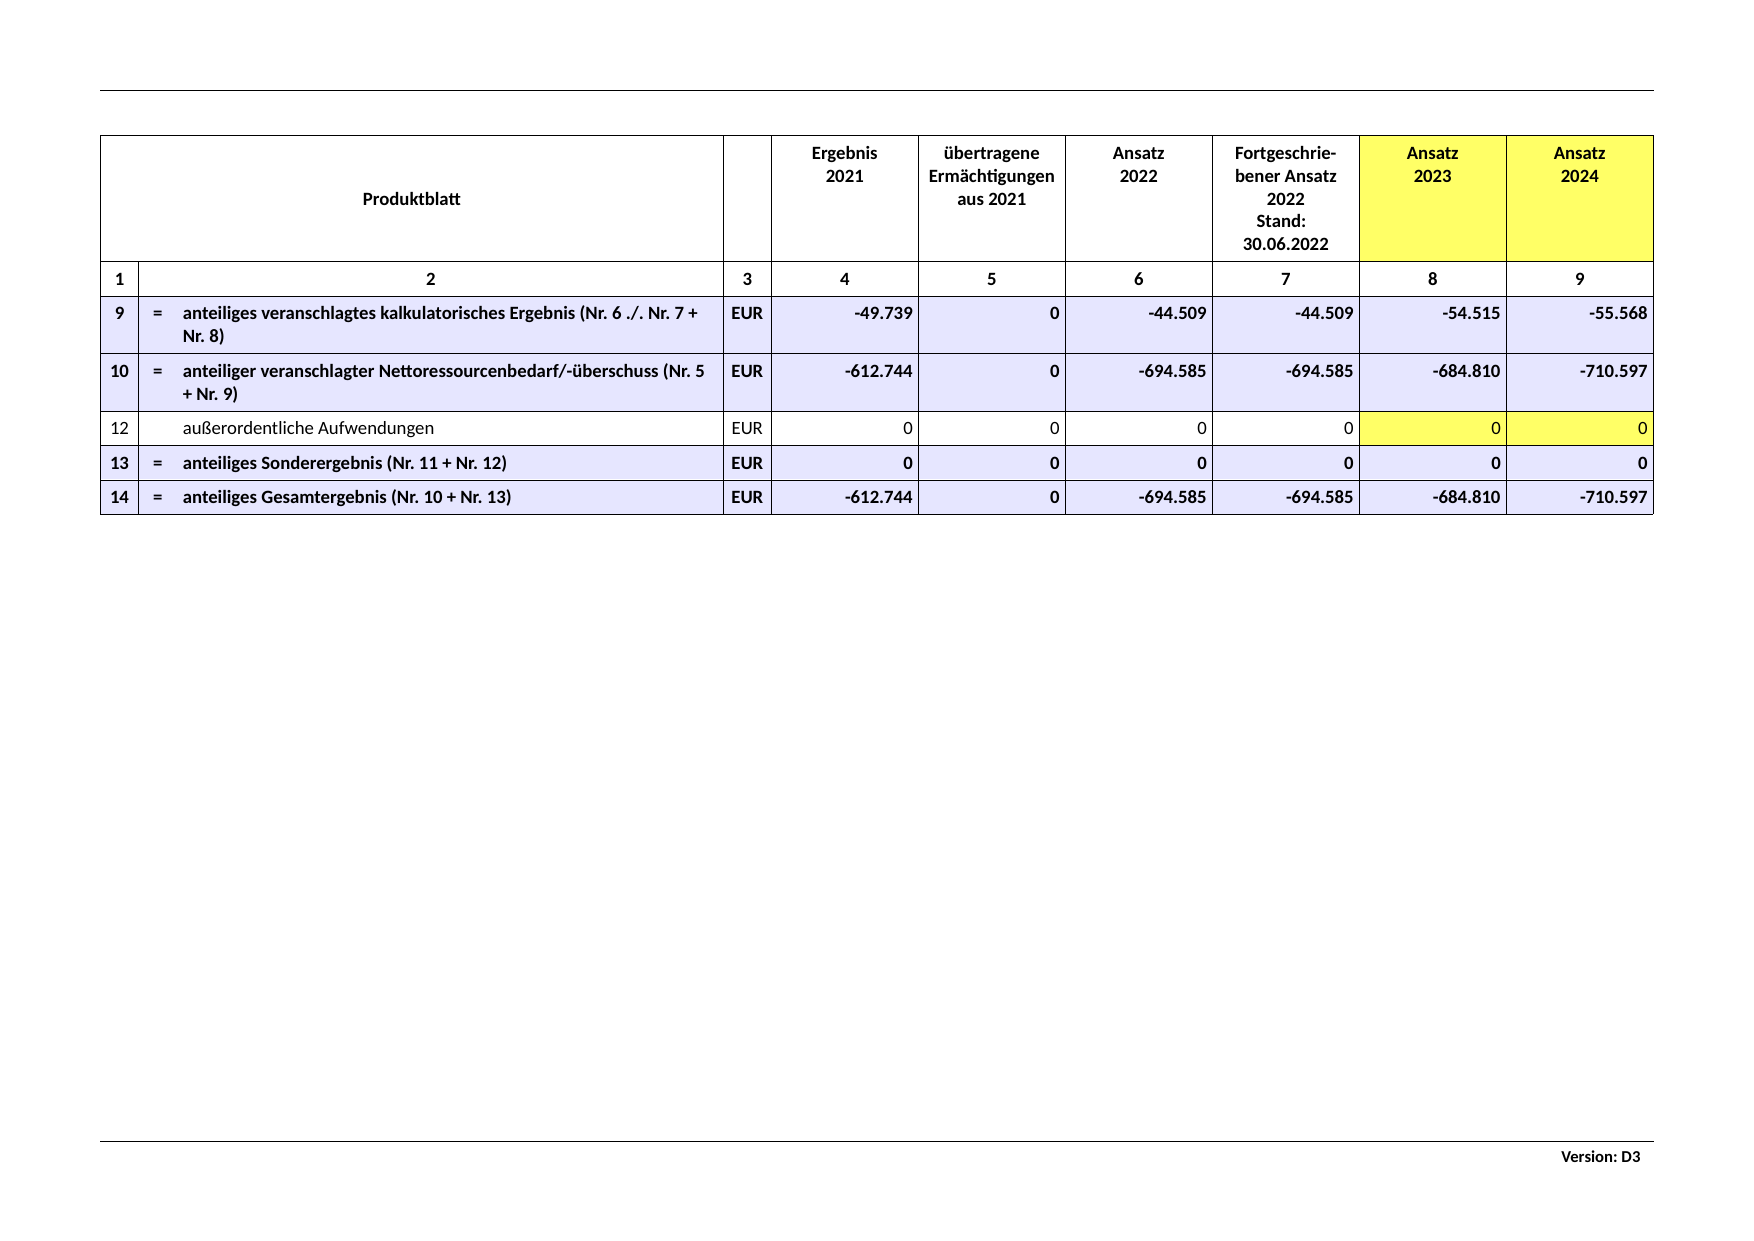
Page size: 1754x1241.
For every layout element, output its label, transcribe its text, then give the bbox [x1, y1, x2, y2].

table_cell 5 [919, 262, 1065, 296]
table_cell EUR [724, 481, 771, 514]
table_cell = [139, 297, 177, 353]
table_cell 13 [101, 446, 138, 479]
table_cell 0 [919, 481, 1065, 514]
table_cell 0 [1360, 446, 1506, 479]
table_cell 0 [919, 354, 1065, 411]
table_cell -49.739 [772, 297, 918, 353]
table_cell 0 [1213, 412, 1359, 445]
table_cell 1 [101, 262, 138, 296]
table_cell -710.597 [1507, 481, 1653, 514]
table_cell 0 [1066, 446, 1212, 479]
table_cell -694.585 [1066, 481, 1212, 514]
table_header Ergebnis 2021 [772, 136, 918, 261]
table_cell 0 [772, 412, 918, 445]
table_header [724, 136, 771, 261]
table_cell außerordentliche Aufwendungen [177, 412, 723, 445]
table_cell EUR [724, 354, 771, 411]
table_cell anteiliges veranschlagtes kalkulatorisches Ergebnis (Nr. 6 ./. Nr. 7 + Nr. 8) [177, 297, 723, 353]
table_cell -55.568 [1507, 297, 1653, 353]
table_cell 12 [101, 412, 138, 445]
table_cell -694.585 [1213, 481, 1359, 514]
table_cell EUR [724, 297, 771, 353]
table_header Produktblatt [101, 136, 723, 261]
table_cell -694.585 [1066, 354, 1212, 411]
table_cell anteiliges Sonderergebnis (Nr. 11 + Nr. 12) [177, 446, 723, 479]
table_cell 4 [772, 262, 918, 296]
table_cell 0 [772, 446, 918, 479]
table_header Ansatz 2024 [1507, 136, 1653, 261]
table_cell -684.810 [1360, 481, 1506, 514]
table_cell -684.810 [1360, 354, 1506, 411]
table_cell 7 [1213, 262, 1359, 296]
table_cell 6 [1066, 262, 1212, 296]
table_cell = [139, 481, 177, 514]
table_cell -44.509 [1066, 297, 1212, 353]
table_cell 8 [1360, 262, 1506, 296]
table_header Ansatz 2022 [1066, 136, 1212, 261]
table_cell 14 [101, 481, 138, 514]
table_cell = [139, 354, 177, 411]
table_cell -612.744 [772, 481, 918, 514]
table_header übertragene Ermächtigungen aus 2021 [919, 136, 1065, 261]
table_cell [139, 412, 177, 445]
table_cell 0 [919, 297, 1065, 353]
table_cell -54.515 [1360, 297, 1506, 353]
table_cell 9 [101, 297, 138, 353]
table_cell = [139, 446, 177, 479]
table_cell -694.585 [1213, 354, 1359, 411]
table_cell 9 [1507, 262, 1653, 296]
table_cell EUR [724, 412, 771, 445]
table_cell 0 [919, 412, 1065, 445]
table_cell -710.597 [1507, 354, 1653, 411]
table_cell EUR [724, 446, 771, 479]
table_header Ansatz 2023 [1360, 136, 1506, 261]
table_cell -612.744 [772, 354, 918, 411]
table_cell 0 [919, 446, 1065, 479]
table_cell 3 [724, 262, 771, 296]
table_cell 0 [1213, 446, 1359, 479]
table_cell anteiliger veranschlagter Nettoressourcenbedarf/-überschuss (Nr. 5 + Nr. 9) [177, 354, 723, 411]
table_cell -44.509 [1213, 297, 1359, 353]
table_cell 0 [1360, 412, 1506, 445]
table_cell 0 [1507, 412, 1653, 445]
table_cell 2 [139, 262, 723, 296]
table_header Fortgeschrie-bener Ansatz 2022 Stand: 30.06.2022 [1213, 136, 1359, 261]
table_cell anteiliges Gesamtergebnis (Nr. 10 + Nr. 13) [177, 481, 723, 514]
table_cell 0 [1507, 446, 1653, 479]
table_cell 0 [1066, 412, 1212, 445]
table_cell 10 [101, 354, 138, 411]
